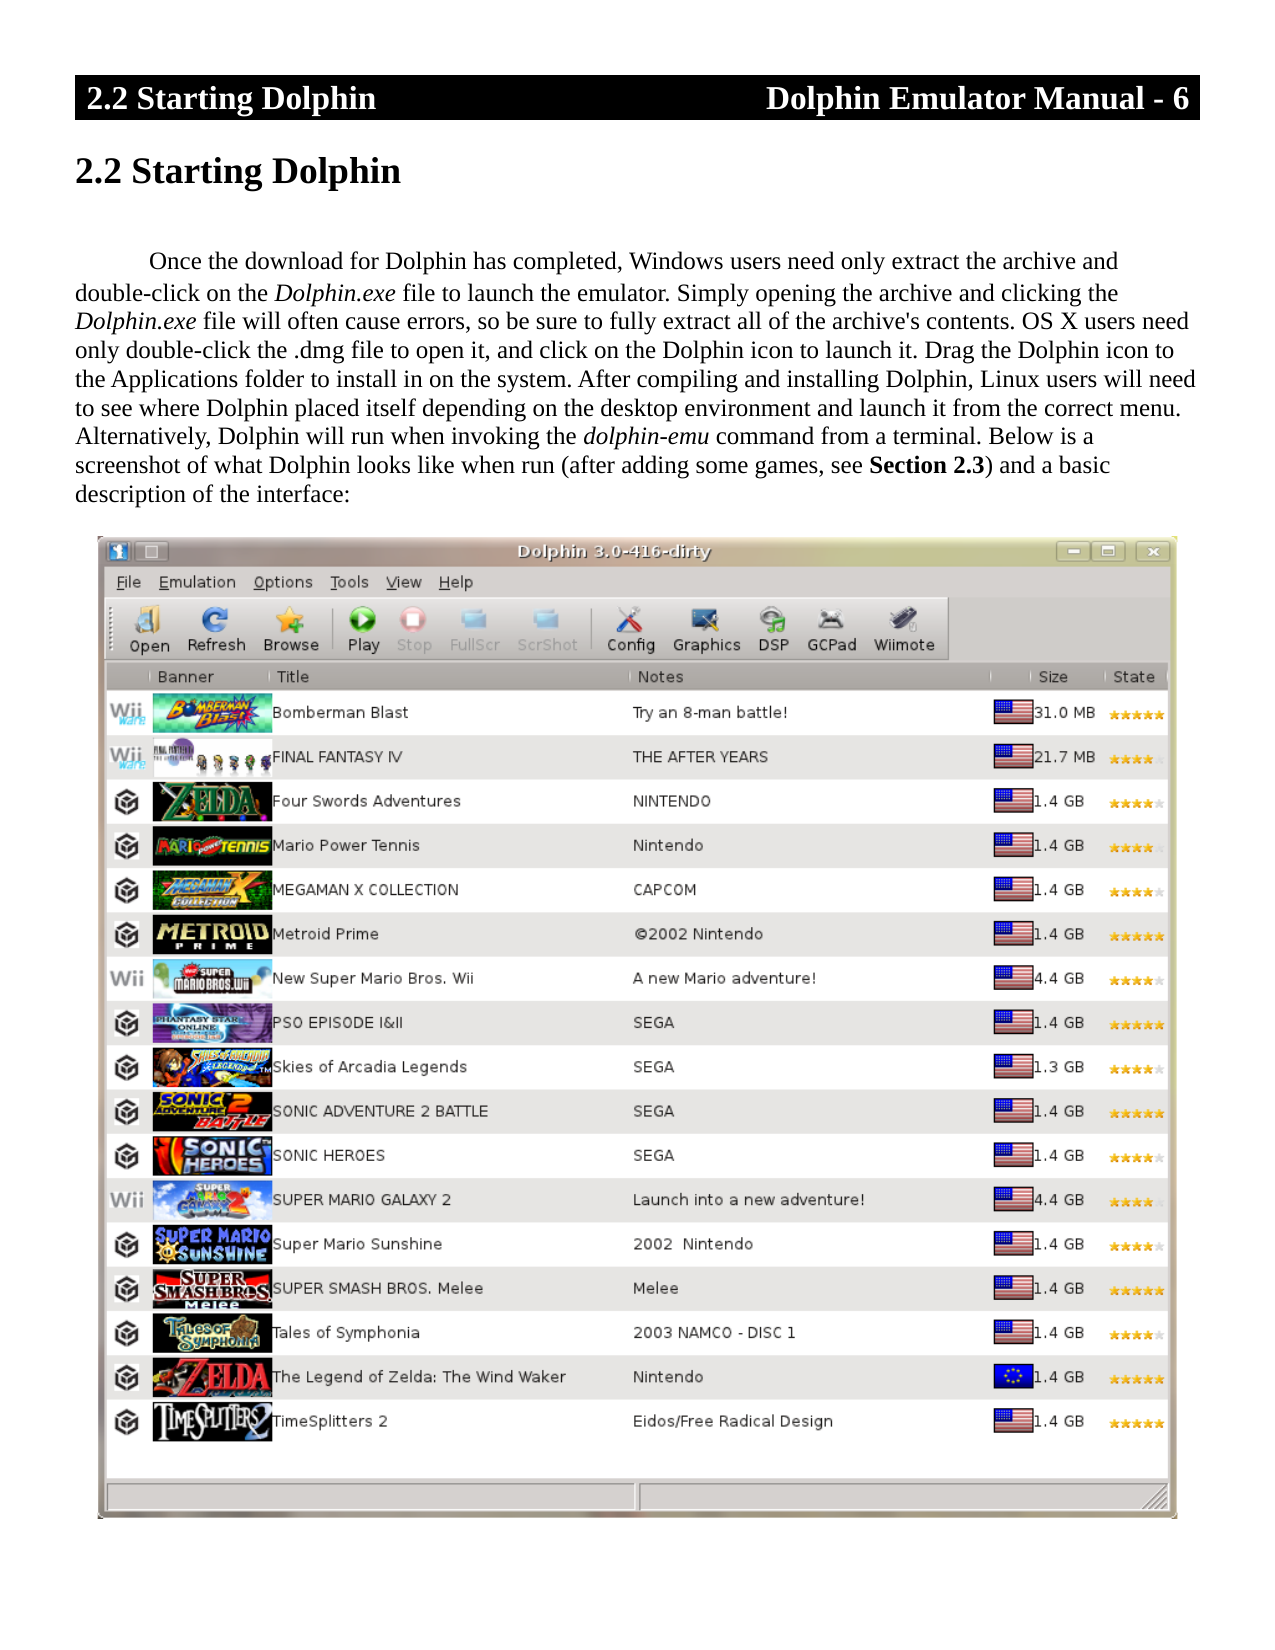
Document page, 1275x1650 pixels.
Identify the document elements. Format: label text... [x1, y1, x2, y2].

text 2.2 Starting Dolphin Dolphin Emulator Manual - 6 [75, 75, 1200, 119]
text Once the download for Dolphin has completed, Windows users need only extract the archive and double-click on the Dolphin.exe file to launch the emulator. Simply opening the archive and clicking the Dolphin.exe file will often cause errors, so be sure to fully extract all of the archive's contents. OS X users need only double-click the .dmg file to open it, and click on the Dolphin icon to launch it. Drag the Dolphin icon to the Applications folder to install in on the system. After compiling and installing Dolphin, Linux users will need to see where Dolphin placed itself depending on the desktop environment and launch it from the correct menu. Alternatively, Dolphin will run when invoking the dolphin-emu command from a terminal. Below is a screenshot of what Dolphin looks like when run (after adding some games, see Section 2.3) and a basic description of the interface: [75, 234, 1200, 508]
picture [97, 536, 1178, 1519]
text 2.2 Starting Dolphin [75, 148, 1200, 191]
